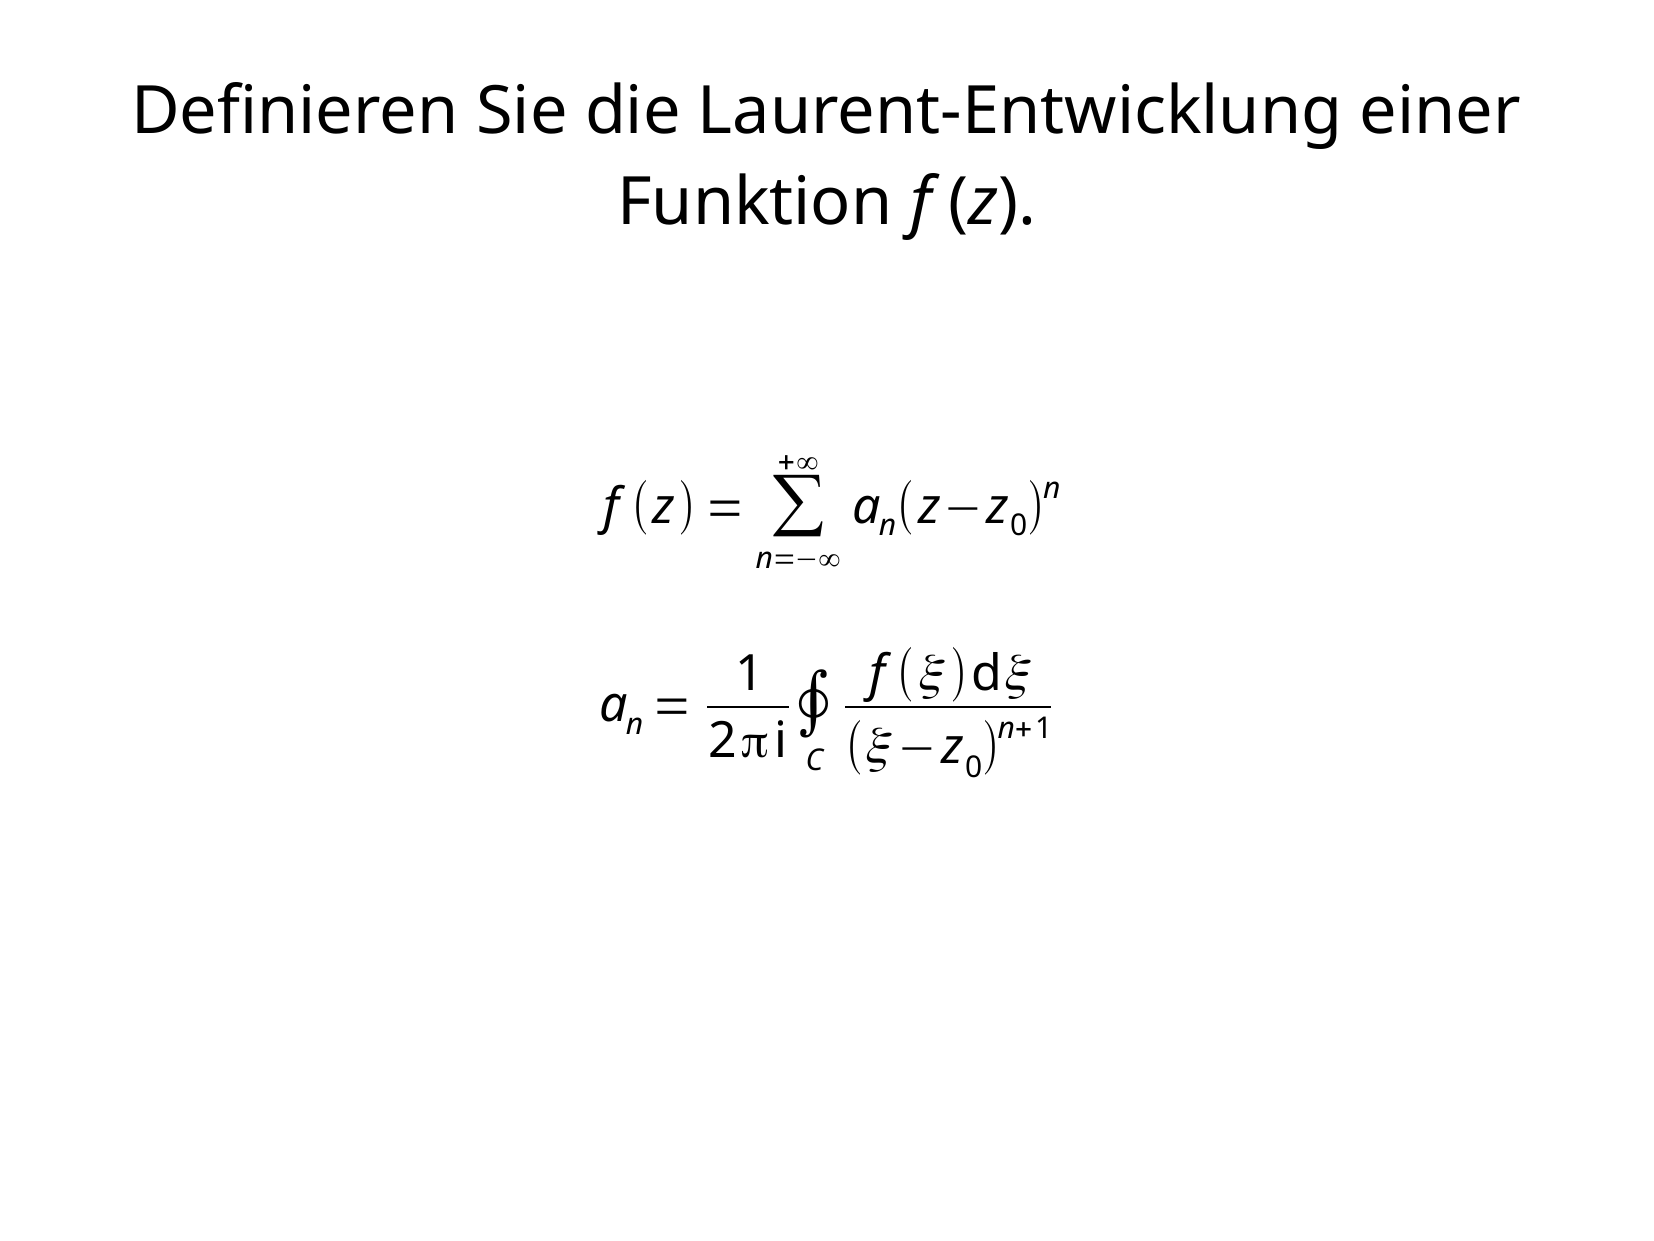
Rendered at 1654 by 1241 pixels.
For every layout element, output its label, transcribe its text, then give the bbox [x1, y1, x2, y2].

title Definieren Sie die Laurent-Entwicklung einer Funktion f (z). [82, 49, 1571, 257]
chart [588, 454, 1066, 786]
